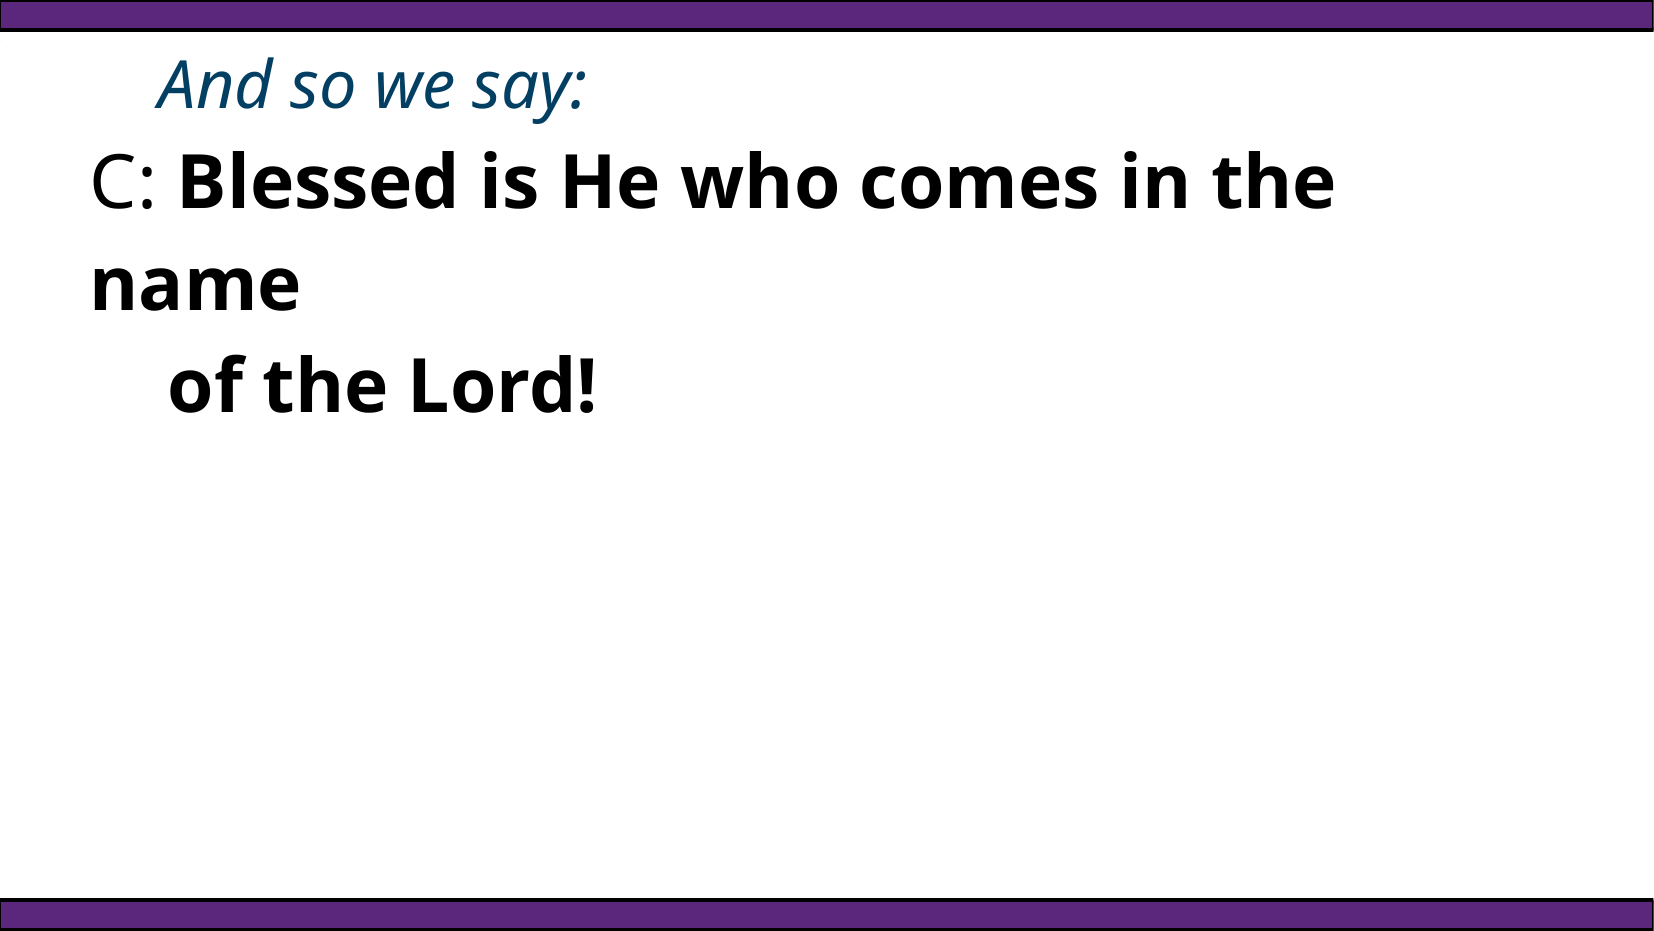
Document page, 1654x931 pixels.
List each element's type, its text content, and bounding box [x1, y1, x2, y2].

text_box [0, 0, 1654, 31]
picture [0, 31, 1654, 900]
text_box And so we say: C: Blessed is He who comes in the name of the Lord! [75, 30, 1576, 334]
text_box [0, 900, 1654, 931]
